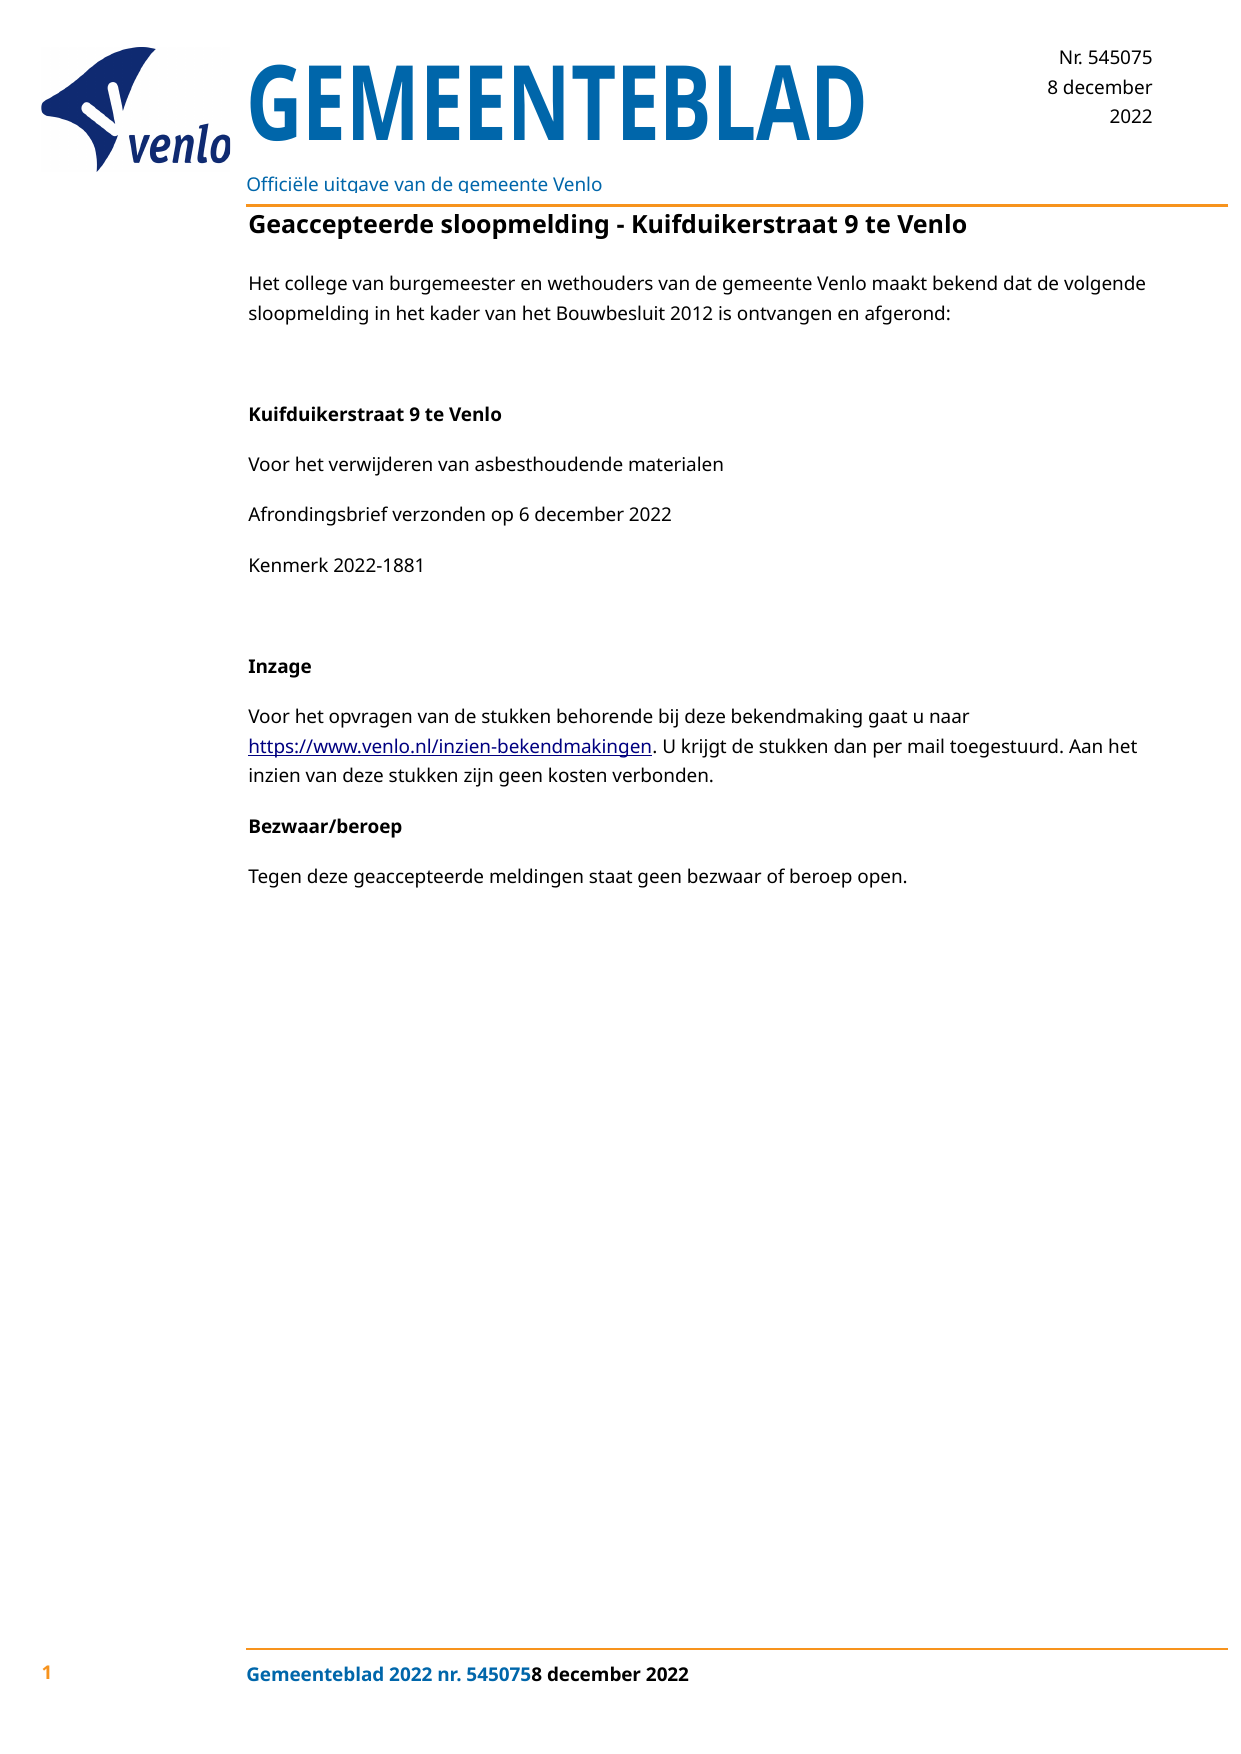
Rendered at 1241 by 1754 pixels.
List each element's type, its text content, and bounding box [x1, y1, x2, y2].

text Voor het opvragen van de stukken behorende bij deze bekendmaking gaat u naar https://www.venlo.nl/inzien-bekendmakingen. U krijgt de stukken dan per mail toegestuurd. Aan het inzien van deze stukken zijn geen kosten verbonden. [248, 703, 1152, 788]
picture [41, 47, 231, 172]
text Inzage [248, 653, 1152, 678]
text Kenmerk 2022-1881 [248, 552, 1152, 578]
text Het college van burgemeester en wethouders van de gemeente Venlo maakt bekend dat de volgende sloopmelding in het kader van het Bouwbesluit 2012 is ontvangen en afgerond: [248, 270, 1152, 326]
text Afrondingsbrief verzonden op 6 december 2022 [248, 502, 1152, 527]
text Kuifduikerstraat 9 te Venlo [248, 401, 1152, 426]
text Bezwaar/beroep [248, 813, 1152, 838]
text Geaccepteerde sloopmelding - Kuifduikerstraat 9 te Venlo [248, 207, 1152, 241]
text Voor het verwijderen van asbesthoudende materialen [248, 451, 1152, 477]
text Tegen deze geaccepteerde meldingen staat geen bezwaar of beroep open. [248, 863, 1152, 889]
